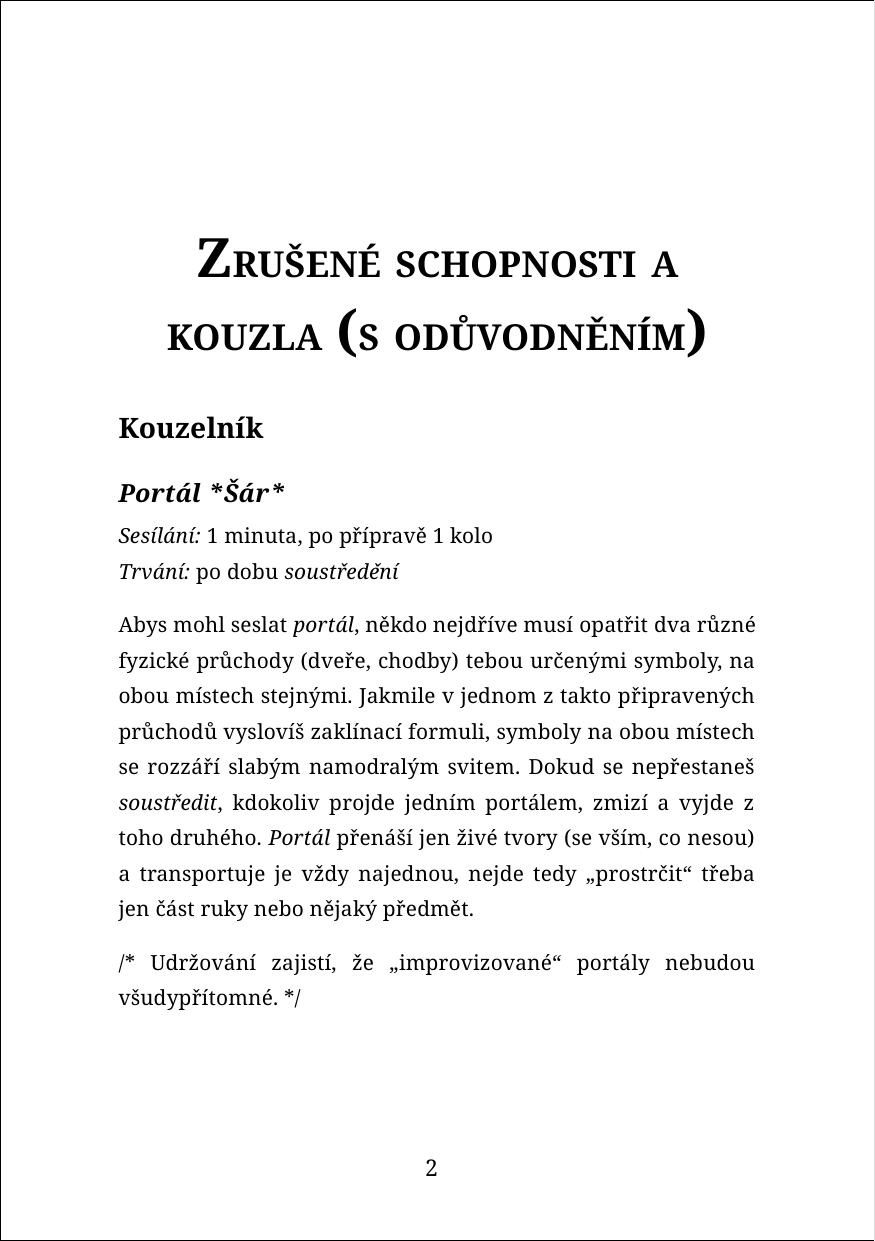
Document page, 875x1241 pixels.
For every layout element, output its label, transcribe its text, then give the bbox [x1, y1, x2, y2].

text /* Udržování zajistí, že „improvizované“ portály nebudou všudypřítomné. */ [118, 948, 756, 1012]
subtitle Kouzelník [118, 408, 756, 446]
text Sesílání: 1 minuta, po přípravě 1 kolo Trvání: po dobu soustředění [118, 522, 756, 586]
text Abys mohl seslat portál, někdo nejdříve musí opatřit dva různé fyzické průchody (dveře, chodby) tebou určenými symboly, na obou místech stejnými. Jakmile v jednom z takto připravených průchodů vyslovíš zaklínací formuli, symboly na obou místech se rozzáří slabým namodralým svitem. Dokud se nepřestaneš soustředit, kdokoliv projde jedním portálem, zmizí a vyjde z toho druhého. Portál přenáší jen živé tvory (se vším, co nesou) a transportuje je vždy najednou, nejde tedy „prostrčit“ třeba jen část ruky nebo nějaký předmět. [118, 610, 756, 923]
subtitle Portál *Šár* [118, 476, 756, 510]
subtitle Zrušené schopnosti a kouzla (s odůvodněním) [118, 219, 756, 367]
